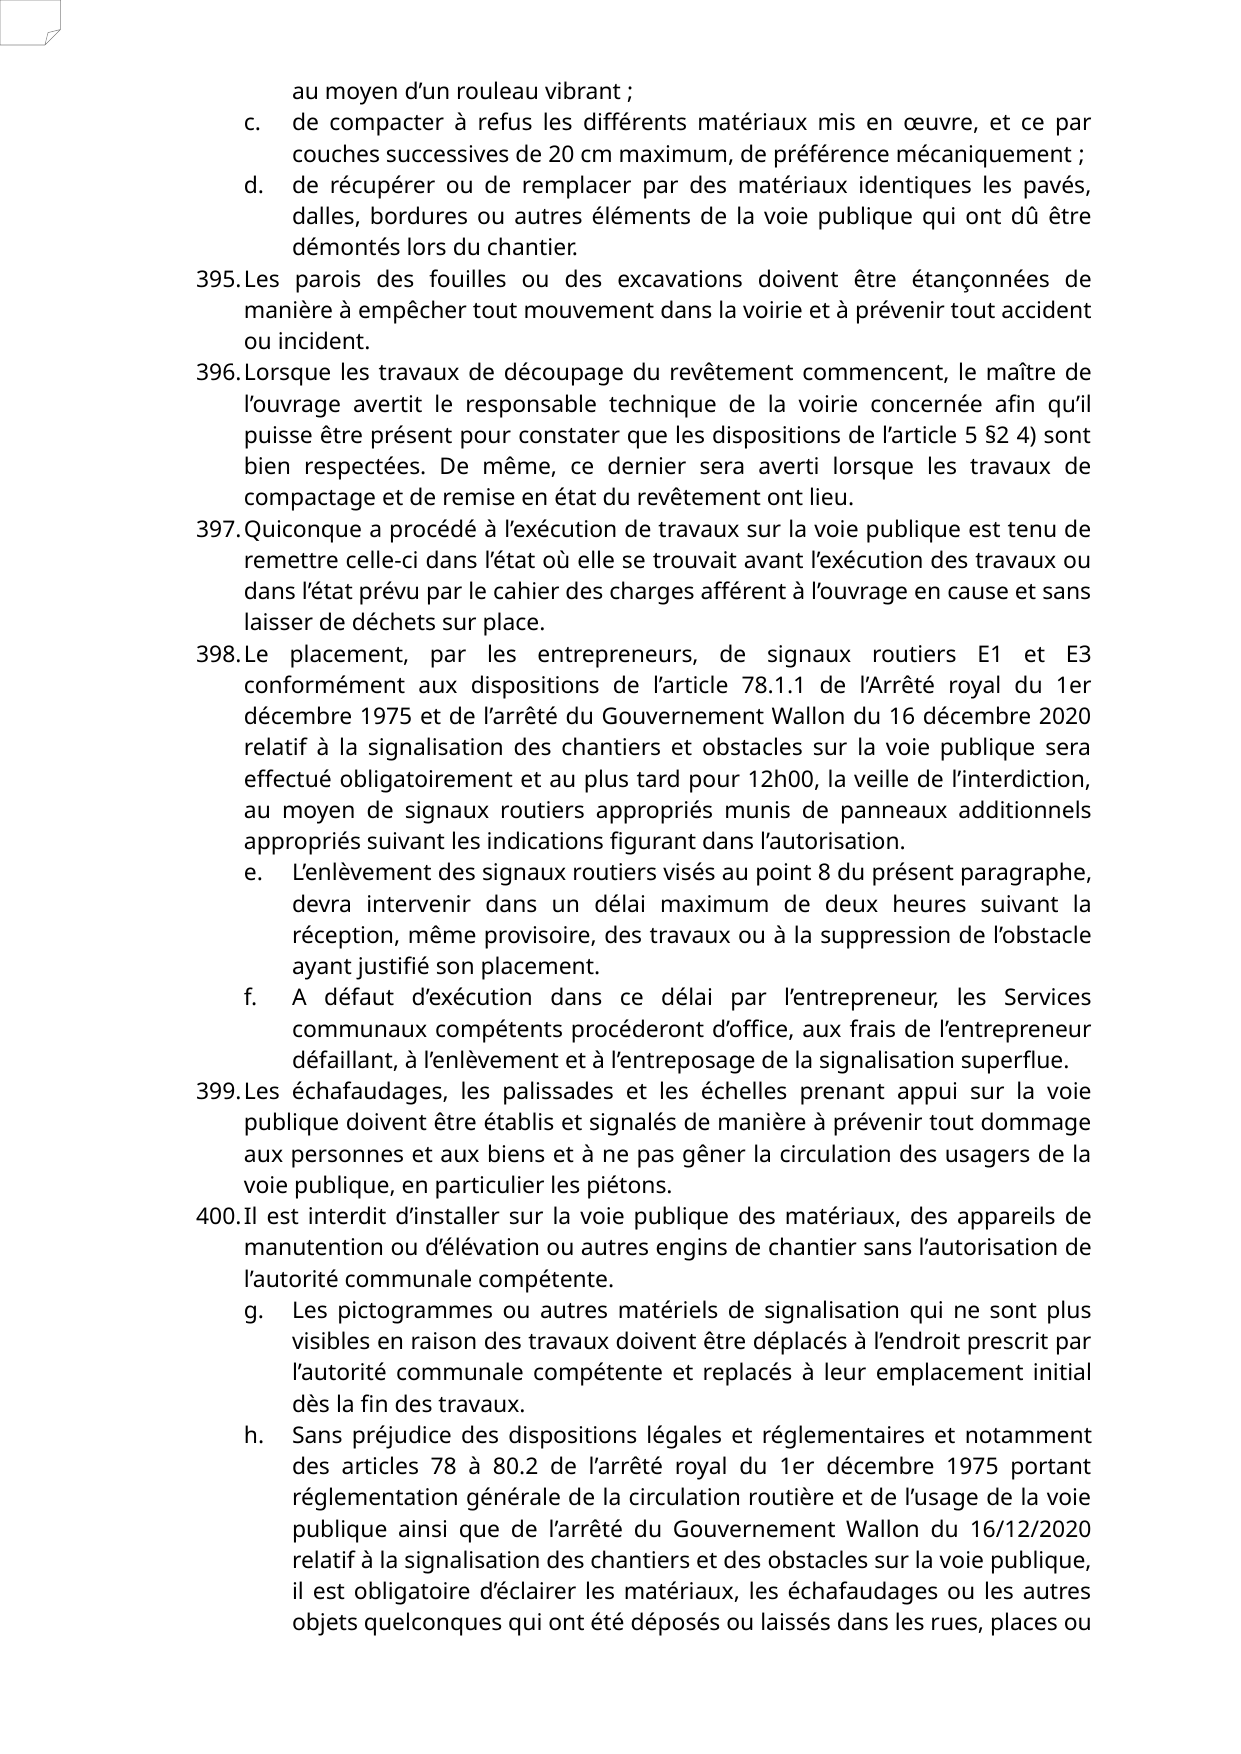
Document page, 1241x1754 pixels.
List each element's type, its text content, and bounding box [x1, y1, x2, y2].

list A défaut d’exécution dans ce délai par l’entrepreneur, les Services communaux compétents procéderont d’office, aux frais de l’entrepreneur défaillant, à l’enlèvement et à l’entreposage de la signalisation superflue. [244, 981, 1092, 1075]
list Les pictogrammes ou autres matériels de signalisation qui ne sont plus visibles en raison des travaux doivent être déplacés à l’endroit prescrit par l’autorité communale compétente et replacés à leur emplacement initial dès la fin des travaux. [244, 1294, 1092, 1419]
list Les parois des fouilles ou des excavations doivent être étançonnées de manière à empêcher tout mouvement dans la voirie et à prévenir tout accident ou incident. [196, 262, 1092, 356]
list Lorsque les travaux de découpage du revêtement commencent, le maître de l’ouvrage avertit le responsable technique de la voirie concernée afin qu’il puisse être présent pour constater que les dispositions de l’article 5 §2 4) sont bien respectées. De même, ce dernier sera averti lorsque les travaux de compactage et de remise en état du revêtement ont lieu. [196, 356, 1092, 512]
list Quiconque a procédé à l’exécution de travaux sur la voie publique est tenu de remettre celle-ci dans l’état où elle se trouvait avant l’exécution des travaux ou dans l’état prévu par le cahier des charges afférent à l’ouvrage en cause et sans laisser de déchets sur place. [196, 512, 1092, 637]
list Il est interdit d’installer sur la voie publique des matériaux, des appareils de manutention ou d’élévation ou autres engins de chantier sans l’autorisation de l’autorité communale compétente. [196, 1200, 1092, 1294]
list Les échafaudages, les palissades et les échelles prenant appui sur la voie publique doivent être établis et signalés de manière à prévenir tout dommage aux personnes et aux biens et à ne pas gêner la circulation des usagers de la voie publique, en particulier les piétons. [196, 1075, 1092, 1200]
list L’enlèvement des signaux routiers visés au point 8 du présent paragraphe, devra intervenir dans un délai maximum de deux heures suivant la réception, même provisoire, des travaux ou à la suppression de l’obstacle ayant justifié son placement. [244, 856, 1092, 981]
list Le placement, par les entrepreneurs, de signaux routiers E1 et E3 conformément aux dispositions de l’article 78.1.1 de l’Arrêté royal du 1er décembre 1975 et de l’arrêté du Gouvernement Wallon du 16 décembre 2020 relatif à la signalisation des chantiers et obstacles sur la voie publique sera effectué obligatoirement et au plus tard pour 12h00, la veille de l’interdiction, au moyen de signaux routiers appropriés munis de panneaux additionnels appropriés suivant les indications figurant dans l’autorisation. [196, 637, 1092, 856]
list au moyen d’un rouleau vibrant ; [244, 75, 1092, 106]
list Sans préjudice des dispositions légales et réglementaires et notamment des articles 78 à 80.2 de l’arrêté royal du 1er décembre 1975 portant réglementation générale de la circulation routière et de l’usage de la voie publique ainsi que de l’arrêté du Gouvernement Wallon du 16/12/2020 relatif à la signalisation des chantiers et des obstacles sur la voie publique, il est obligatoire d’éclairer les matériaux, les échafaudages ou les autres objets quelconques qui ont été déposés ou laissés dans les rues, places ou [244, 1419, 1092, 1637]
list de récupérer ou de remplacer par des matériaux identiques les pavés, dalles, bordures ou autres éléments de la voie publique qui ont dû être démontés lors du chantier. [244, 169, 1092, 262]
list de compacter à refus les différents matériaux mis en œuvre, et ce par couches successives de 20 cm maximum, de préférence mécaniquement ; [244, 106, 1092, 169]
